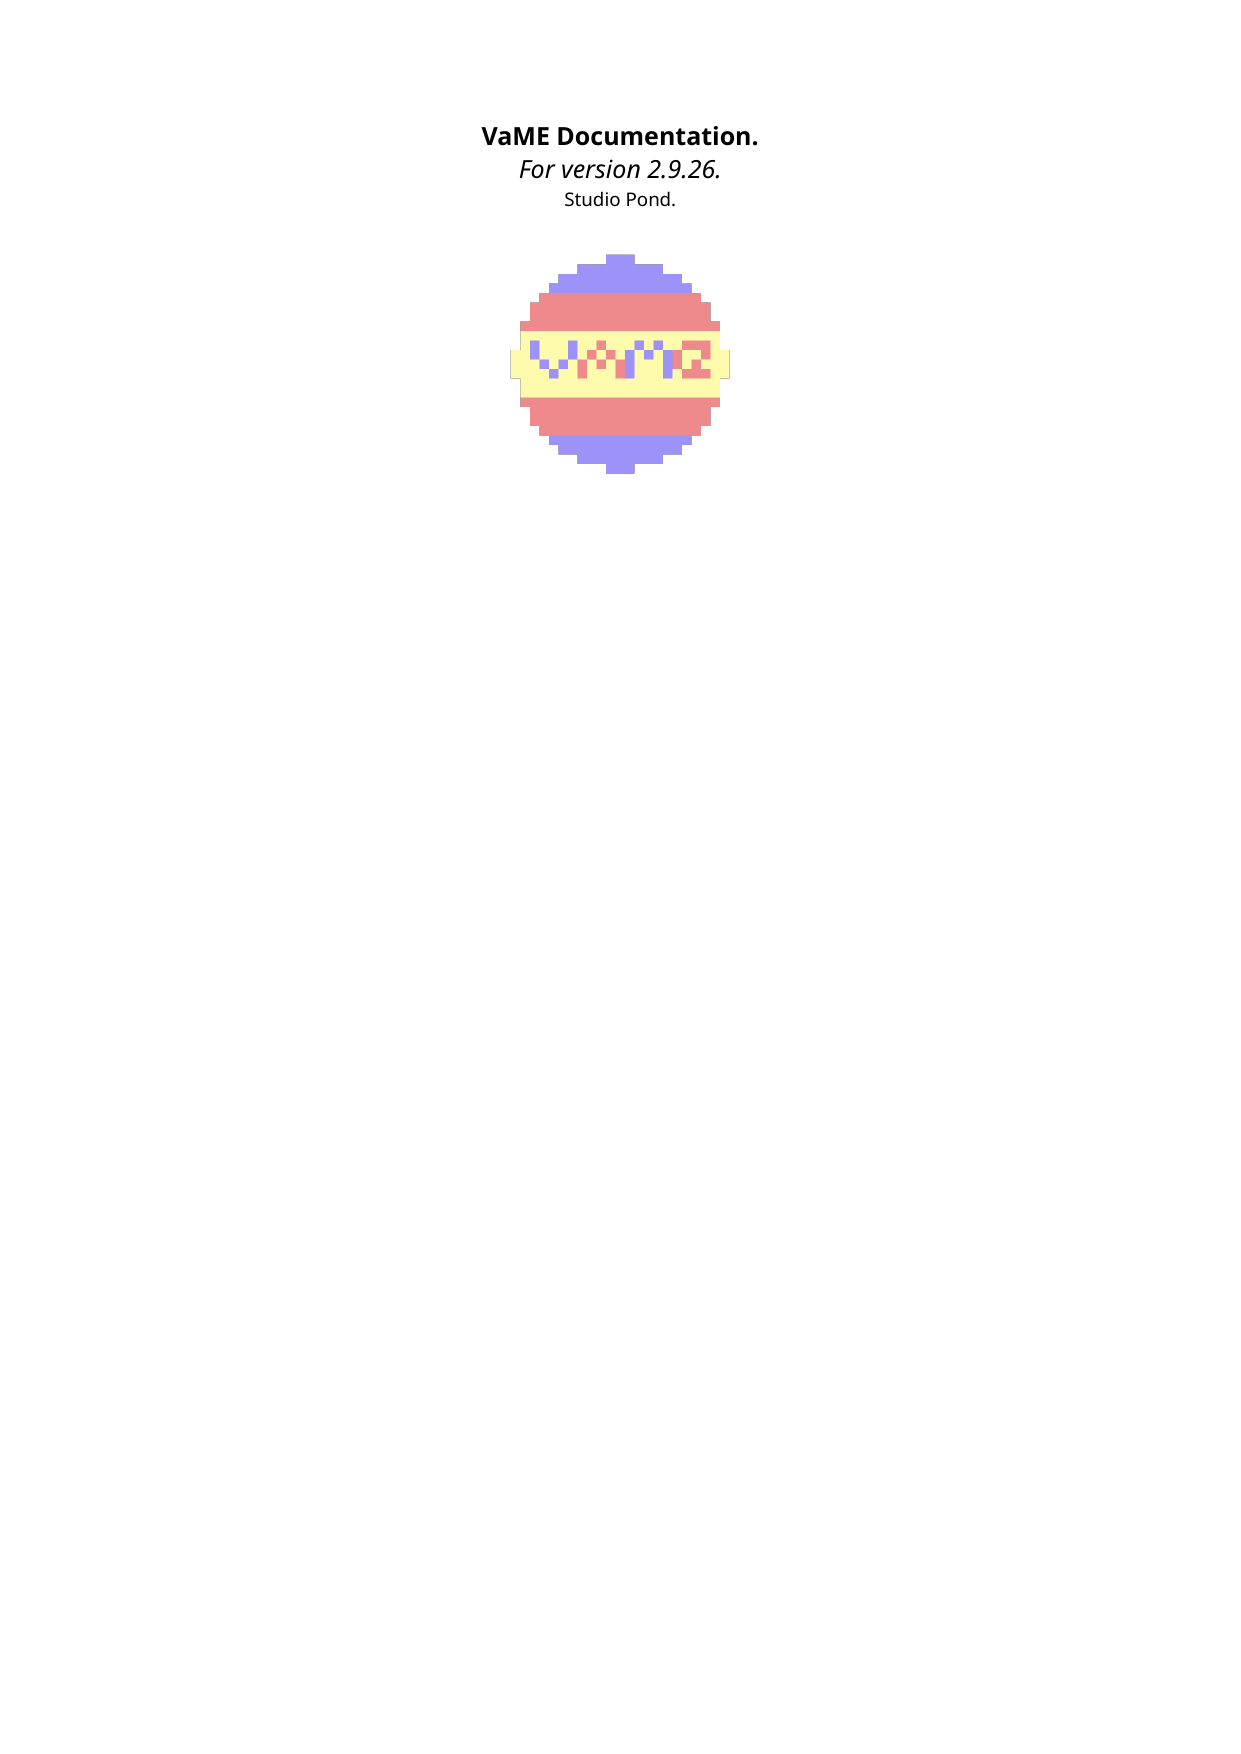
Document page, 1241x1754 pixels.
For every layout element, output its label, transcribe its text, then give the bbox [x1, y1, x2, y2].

text VaME Documentation. [118, 118, 1122, 152]
text Studio Pond. [118, 186, 1122, 212]
picture [501, 245, 739, 483]
text For version 2.9.26. [118, 152, 1122, 186]
